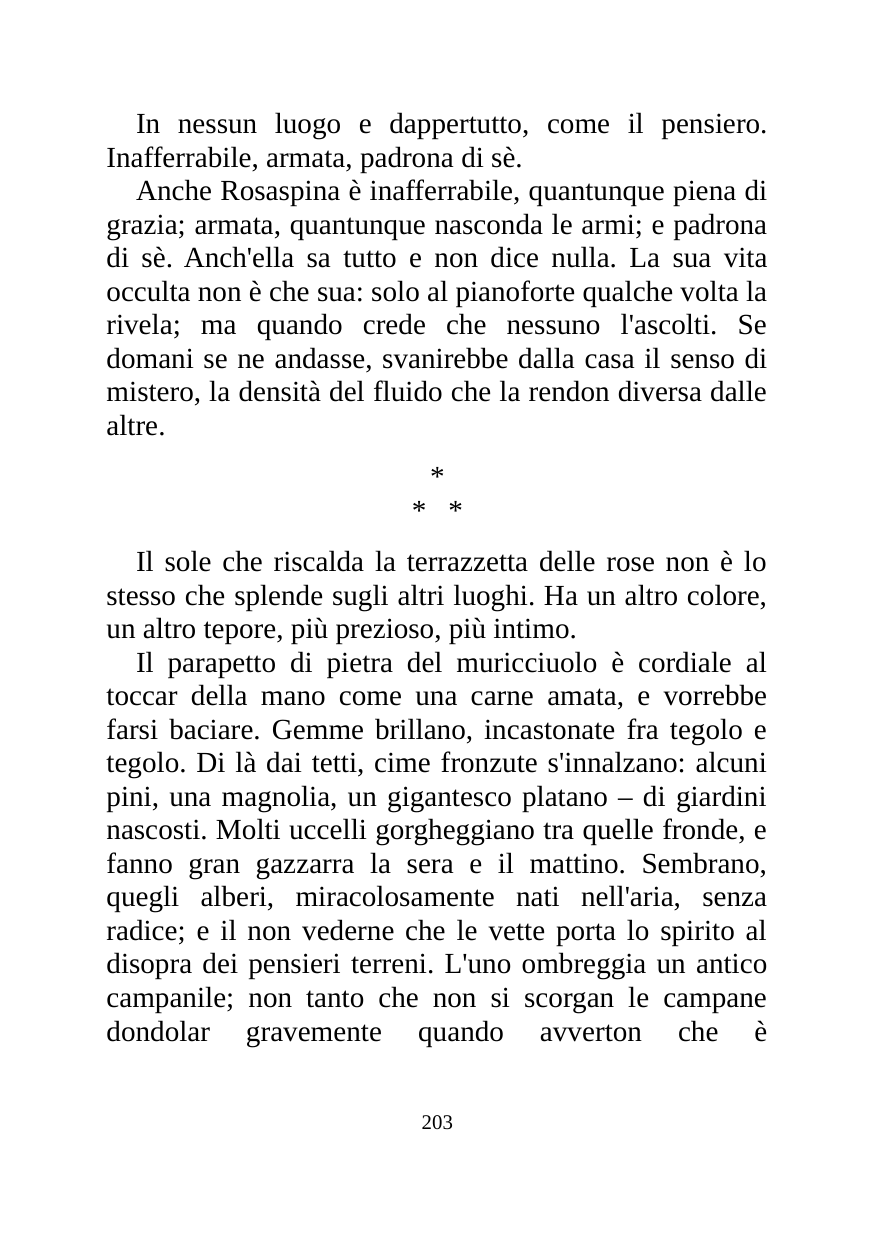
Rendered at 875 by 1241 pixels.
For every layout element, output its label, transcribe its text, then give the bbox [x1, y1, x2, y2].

text Il parapetto di pietra del muricciuolo è cordiale al toccar della mano come una carne amata, e vorrebbe farsi baciare. Gemme brillano, incastonate fra tegolo e tegolo. Di là dai tetti, cime fronzute s'innalzano: alcuni pini, una magnolia, un gigantesco platano – di giardini nascosti. Molti uccelli gorgheggiano tra quelle fronde, e fanno gran gazzarra la sera e il mattino. Sembrano, quegli alberi, miracolosamente nati nell'aria, senza radice; e il non vederne che le vette porta lo spirito al disopra dei pensieri terreni. L'uno ombreggia un antico campanile; non tanto che non si scorgan le campane dondolar gravemente quando avverton che è [106, 645, 768, 1047]
text * * * [106, 459, 768, 526]
text Il sole che riscalda la terrazzetta delle rose non è lo stesso che splende sugli altri luoghi. Ha un altro colore, un altro tepore, più prezioso, più intimo. [106, 544, 768, 645]
text In nessun luogo e dappertutto, come il pensiero. Inafferrabile, armata, padrona di sè. [106, 106, 768, 173]
text Anche Rosaspina è inafferrabile, quantunque piena di grazia; armata, quantunque nasconda le armi; e padrona di sè. Anch'ella sa tutto e non dice nulla. La sua vita occulta non è che sua: solo al pianoforte qualche volta la rivela; ma quando crede che nessuno l'ascolti. Se domani se ne andasse, svanirebbe dalla casa il senso di mistero, la densità del fluido che la rendon diversa dalle altre. [106, 173, 768, 442]
